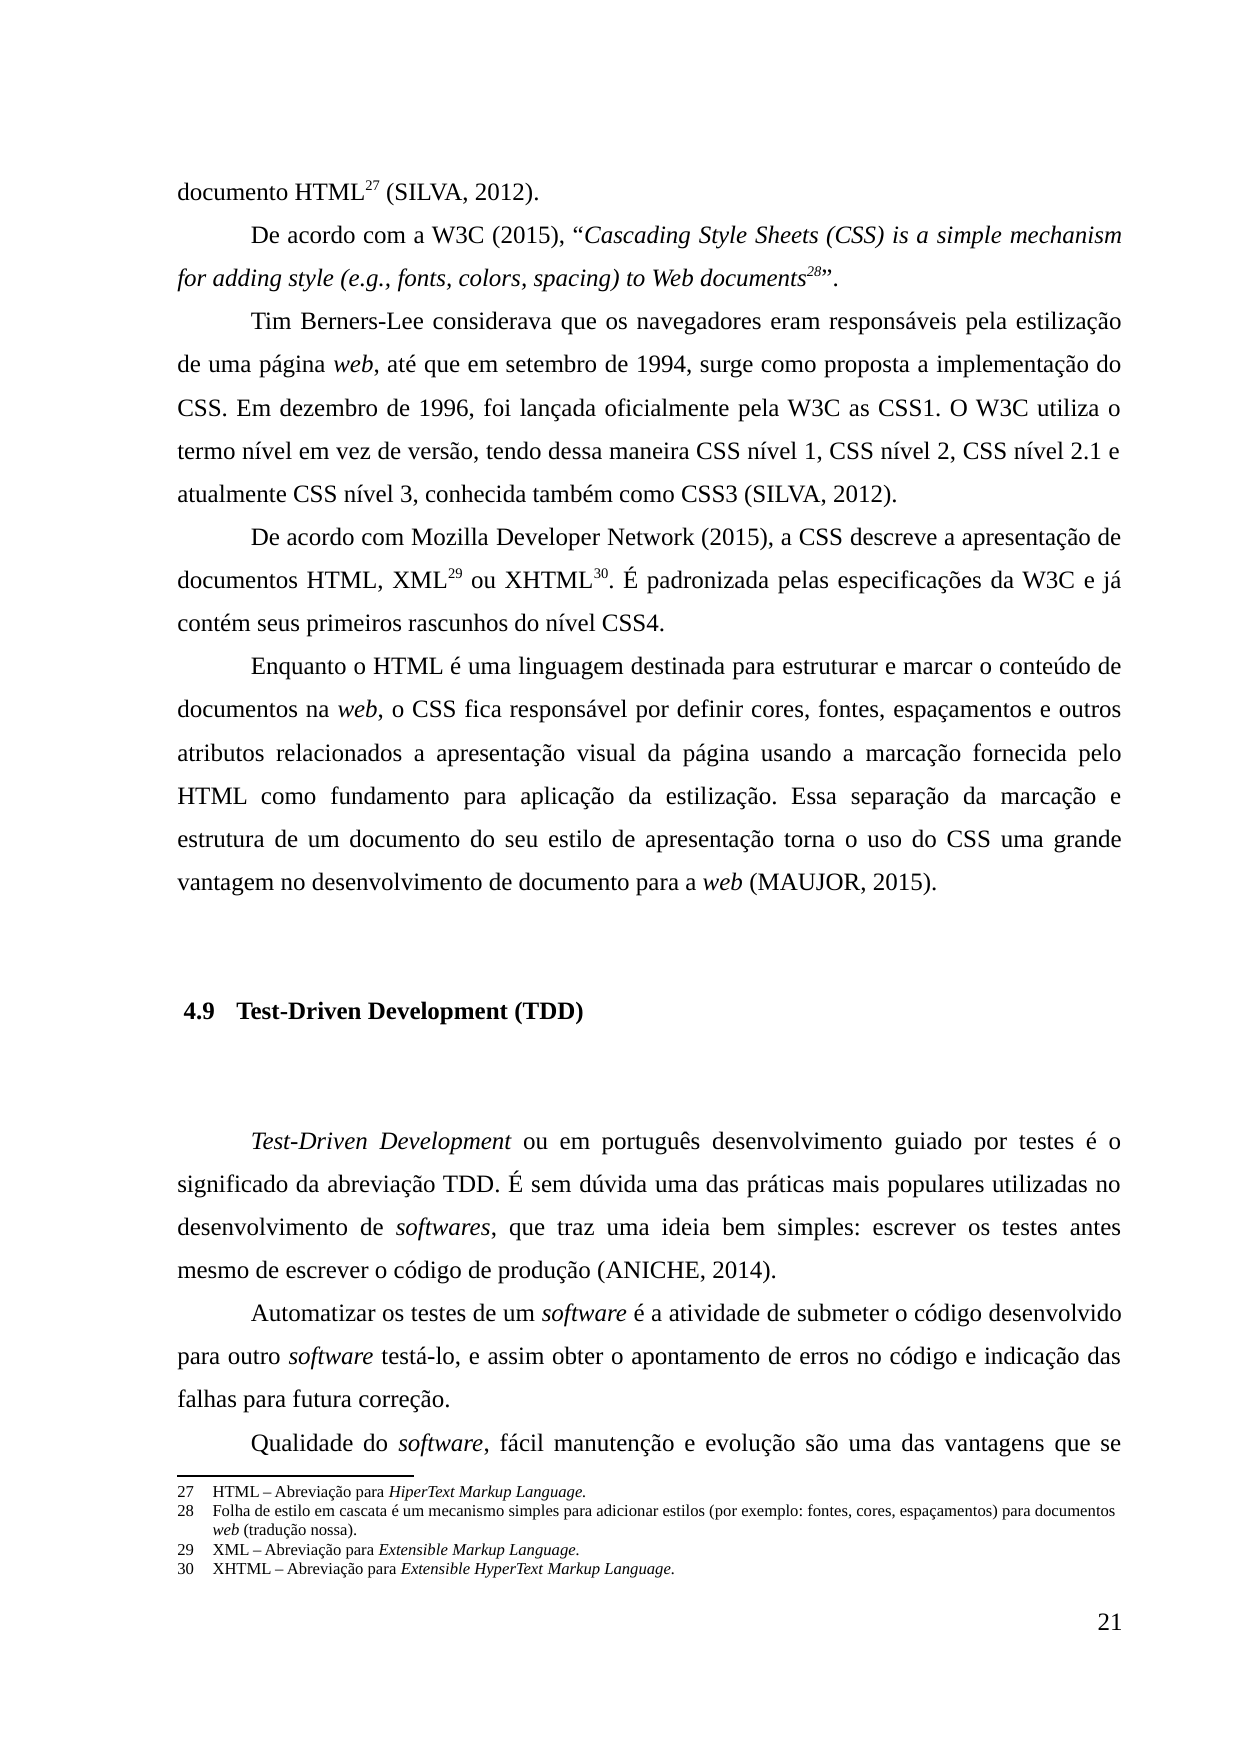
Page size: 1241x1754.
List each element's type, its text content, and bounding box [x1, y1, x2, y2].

text XHTML – Abreviação para Extensible HyperText Markup Language. [177, 1558, 1122, 1578]
text Automatizar os testes de um software é a atividade de submeter o código desenvolvido para outro software testá-lo, e assim obter o apontamento de erros no código e indicação das falhas para futura correção. [177, 1298, 1122, 1413]
text documento HTML (SILVA, 2012). [177, 177, 1122, 206]
text De acordo com Mozilla Developer Network (2015), a CSS descreve a apresentação de documentos HTML, XML ou XHTML. É padronizada pelas especificações da W3C e já contém seus primeiros rascunhos do nível CSS4. [177, 522, 1122, 637]
text Test-Driven Development ou em português desenvolvimento guiado por testes é o significado da abreviação TDD. É sem dúvida uma das práticas mais populares utilizadas no desenvolvimento de softwares, que traz uma ideia bem simples: escrever os testes antes mesmo de escrever o código de produção (ANICHE, 2014). [177, 1126, 1122, 1284]
text Enquanto o HTML é uma linguagem destinada para estruturar e marcar o conteúdo de documentos na web, o CSS fica responsável por definir cores, fontes, espaçamentos e outros atributos relacionados a apresentação visual da página usando a marcação fornecida pelo HTML como fundamento para aplicação da estilização. Essa separação da marcação e estrutura de um documento do seu estilo de apresentação torna o uso do CSS uma grande vantagem no desenvolvimento de documento para a web (MAUJOR, 2015). [177, 651, 1122, 896]
text XML – Abreviação para Extensible Markup Language. [177, 1539, 1122, 1558]
text Tim Berners-Lee considerava que os navegadores eram responsáveis pela estilização de uma página web, até que em setembro de 1994, surge como proposta a implementação do CSS. Em dezembro de 1996, foi lançada oficialmente pela W3C as CSS1. O W3C utiliza o termo nível em vez de versão, tendo dessa maneira CSS nível 1, CSS nível 2, CSS nível 2.1 e atualmente CSS nível 3, conhecida também como CSS3 (SILVA, 2012). [177, 306, 1122, 508]
text HTML – Abreviação para HiperText Markup Language. [177, 1482, 1122, 1501]
text Folha de estilo em cascata é um mecanismo simples para adicionar estilos (por exemplo: fontes, cores, espaçamentos) para documentos web (tradução nossa). [177, 1501, 1122, 1539]
text De acordo com a W3C (2015), “Cascading Style Sheets (CSS) is a simple mechanism for adding style (e.g., fonts, colors, spacing) to Web documents”. [177, 220, 1122, 292]
subtitle Test-Driven Development (TDD) [177, 996, 1122, 1025]
text Qualidade do software, fácil manutenção e evolução são uma das vantagens que se [177, 1428, 1122, 1456]
